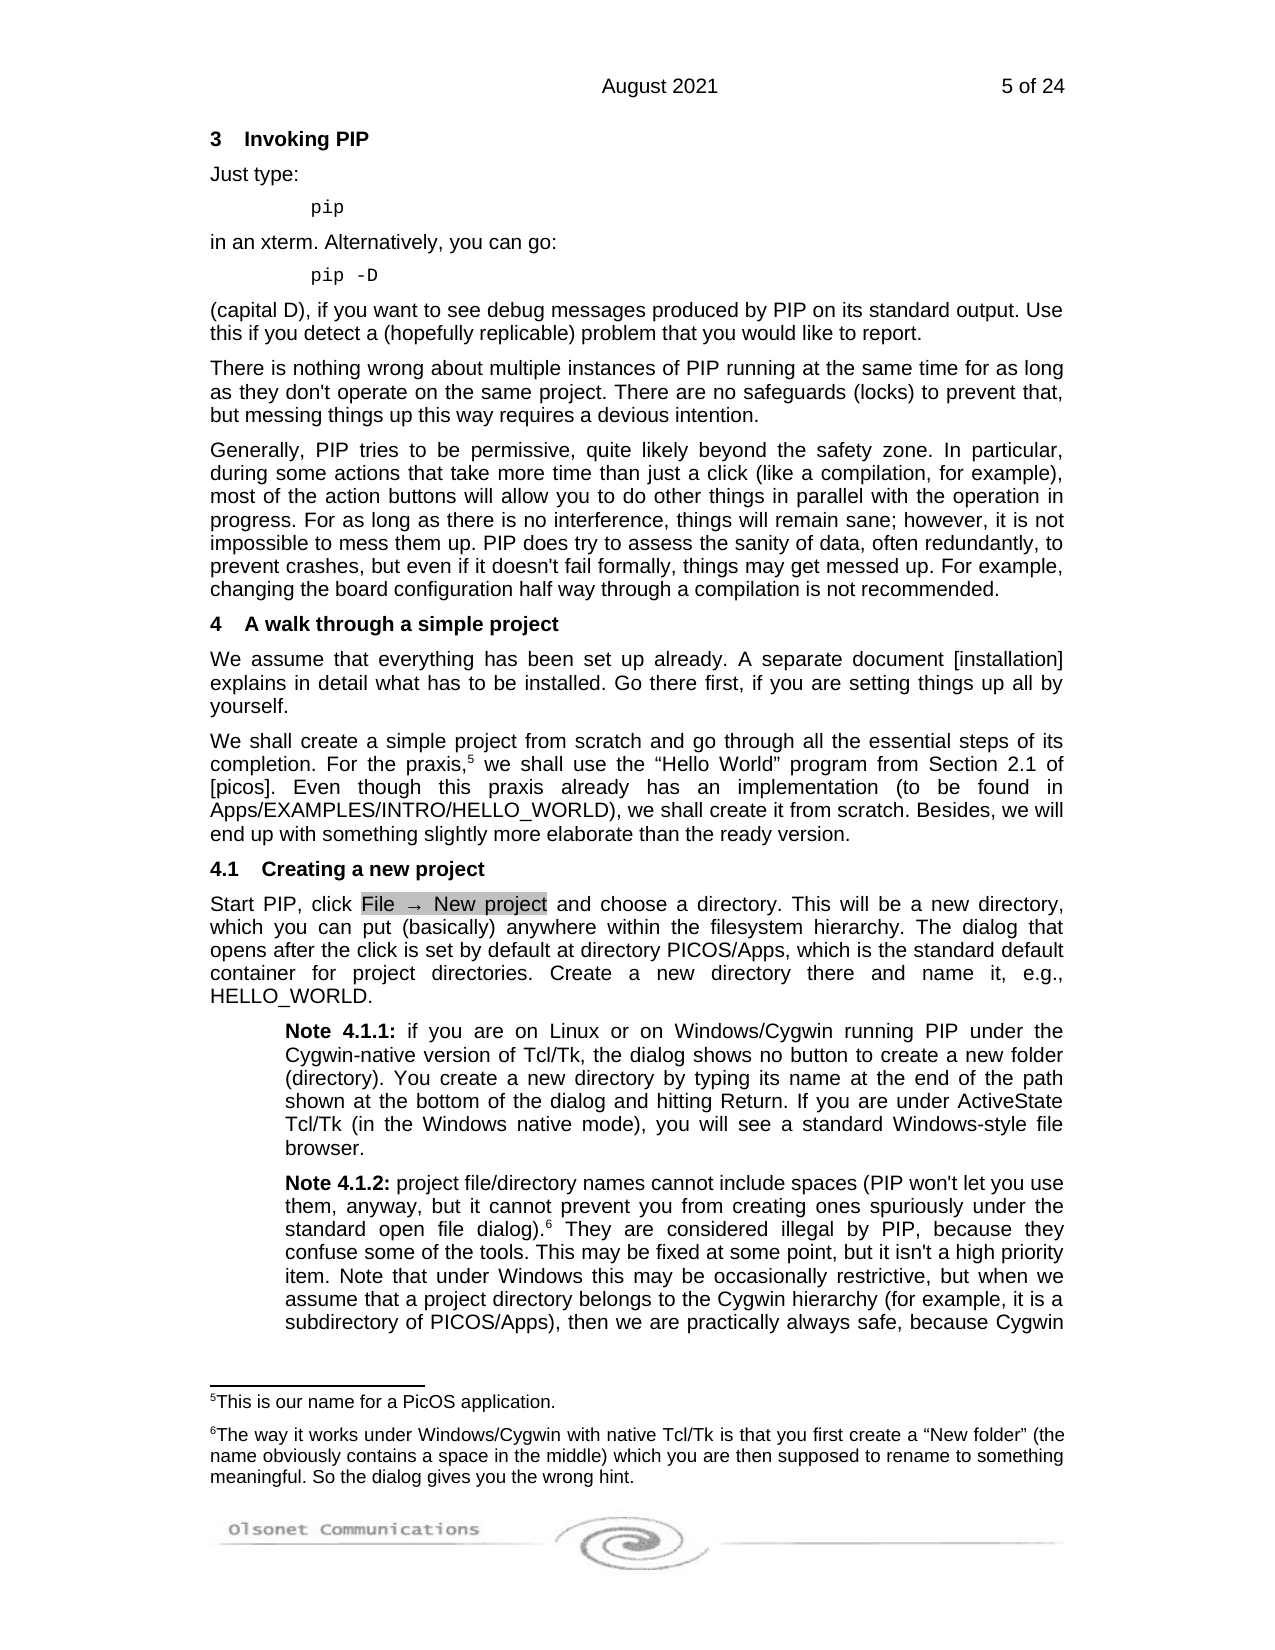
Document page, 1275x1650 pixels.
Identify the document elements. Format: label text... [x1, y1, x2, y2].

picture [210, 1501, 1065, 1593]
subtitle A walk through a simple project [210, 613, 1065, 636]
text The way it works under Windows/Cygwin with native Tcl/Tk is that you first create a “New folder” (the name obviously contains a space in the middle) which you are then supposed to rename to something meaningful. So the dialog gives you the wrong hint. [210, 1424, 1065, 1487]
text Note 4.1.1: if you are on Linux or on Windows/Cygwin running PIP under the Cygwin-native version of Tcl/Tk, the dialog shows no button to create a new folder (directory). You create a new directory by typing its name at the end of the path shown at the bottom of the dialog and hitting Return. If you are under ActiveState Tcl/Tk (in the Windows native mode), you will see a standard Windows-style file browser. [285, 1020, 1065, 1159]
text Start PIP, click File → New project and choose a directory. This will be a new directory, which you can put (basically) anywhere within the filesystem hierarchy. The dialog that opens after the click is set by default at directory PICOS/Apps, which is the standard default container for project directories. Create a new directory there and name it, e.g., HELLO_WORLD. [210, 892, 1065, 1008]
text pip [310, 198, 1065, 219]
subtitle Creating a new project [210, 857, 1065, 880]
text Generally, PIP tries to be permissive, quite likely beyond the safety zone. In particular, during some actions that take more time than just a click (like a compilation, for example), most of the action buttons will allow you to do other things in parallel with the operation in progress. For as long as there is no interference, things will remain sane; however, it is not impossible to mess them up. PIP does try to assess the sanity of data, often redundantly, to prevent crashes, but even if it doesn't fail formally, things may get messed up. For example, changing the board configuration half way through a compilation is not recommended. [210, 438, 1065, 601]
text There is nothing wrong about multiple instances of PIP running at the same time for as long as they don't operate on the same project. There are no safeguards (locks) to prevent that, but messing things up this way requires a devious intention. [210, 357, 1065, 427]
text This is our name for a PicOS application. [210, 1392, 1065, 1413]
text We assume that everything has been set up already. A separate document [installation] explains in detail what has to be installed. Go there first, if you are setting things up all by yourself. [210, 648, 1065, 717]
text We shall create a simple project from scratch and go through all the essential steps of its completion. For the praxis, we shall use the “Hello World” program from Section 2.1 of [picos]. Even though this praxis already has an implementation (to be found in Apps/EXAMPLES/INTRO/HELLO_WORLD), we shall create it from scratch. Besides, we will end up with something slightly more elaborate than the ready version. [210, 729, 1065, 845]
text in an xterm. Alternatively, you can go: [210, 231, 1065, 254]
text pip -D [310, 266, 1065, 287]
text Note 4.1.2: project file/directory names cannot include spaces (PIP won't let you use them, anyway, but it cannot prevent you from creating ones spuriously under the standard open file dialog). They are considered illegal by PIP, because they confuse some of the tools. This may be fixed at some point, but it isn't a high priority item. Note that under Windows this may be occasionally restrictive, but when we assume that a project directory belongs to the Cygwin hierarchy (for example, it is a subdirectory of PICOS/Apps), then we are practically always safe, because Cygwin [285, 1171, 1065, 1334]
text Just type: [210, 163, 1065, 186]
text (capital D), if you want to see debug messages produced by PIP on its standard output. Use this if you detect a (hopefully replicable) problem that you would like to report. [210, 299, 1065, 345]
subtitle Invoking PIP [210, 128, 1065, 151]
